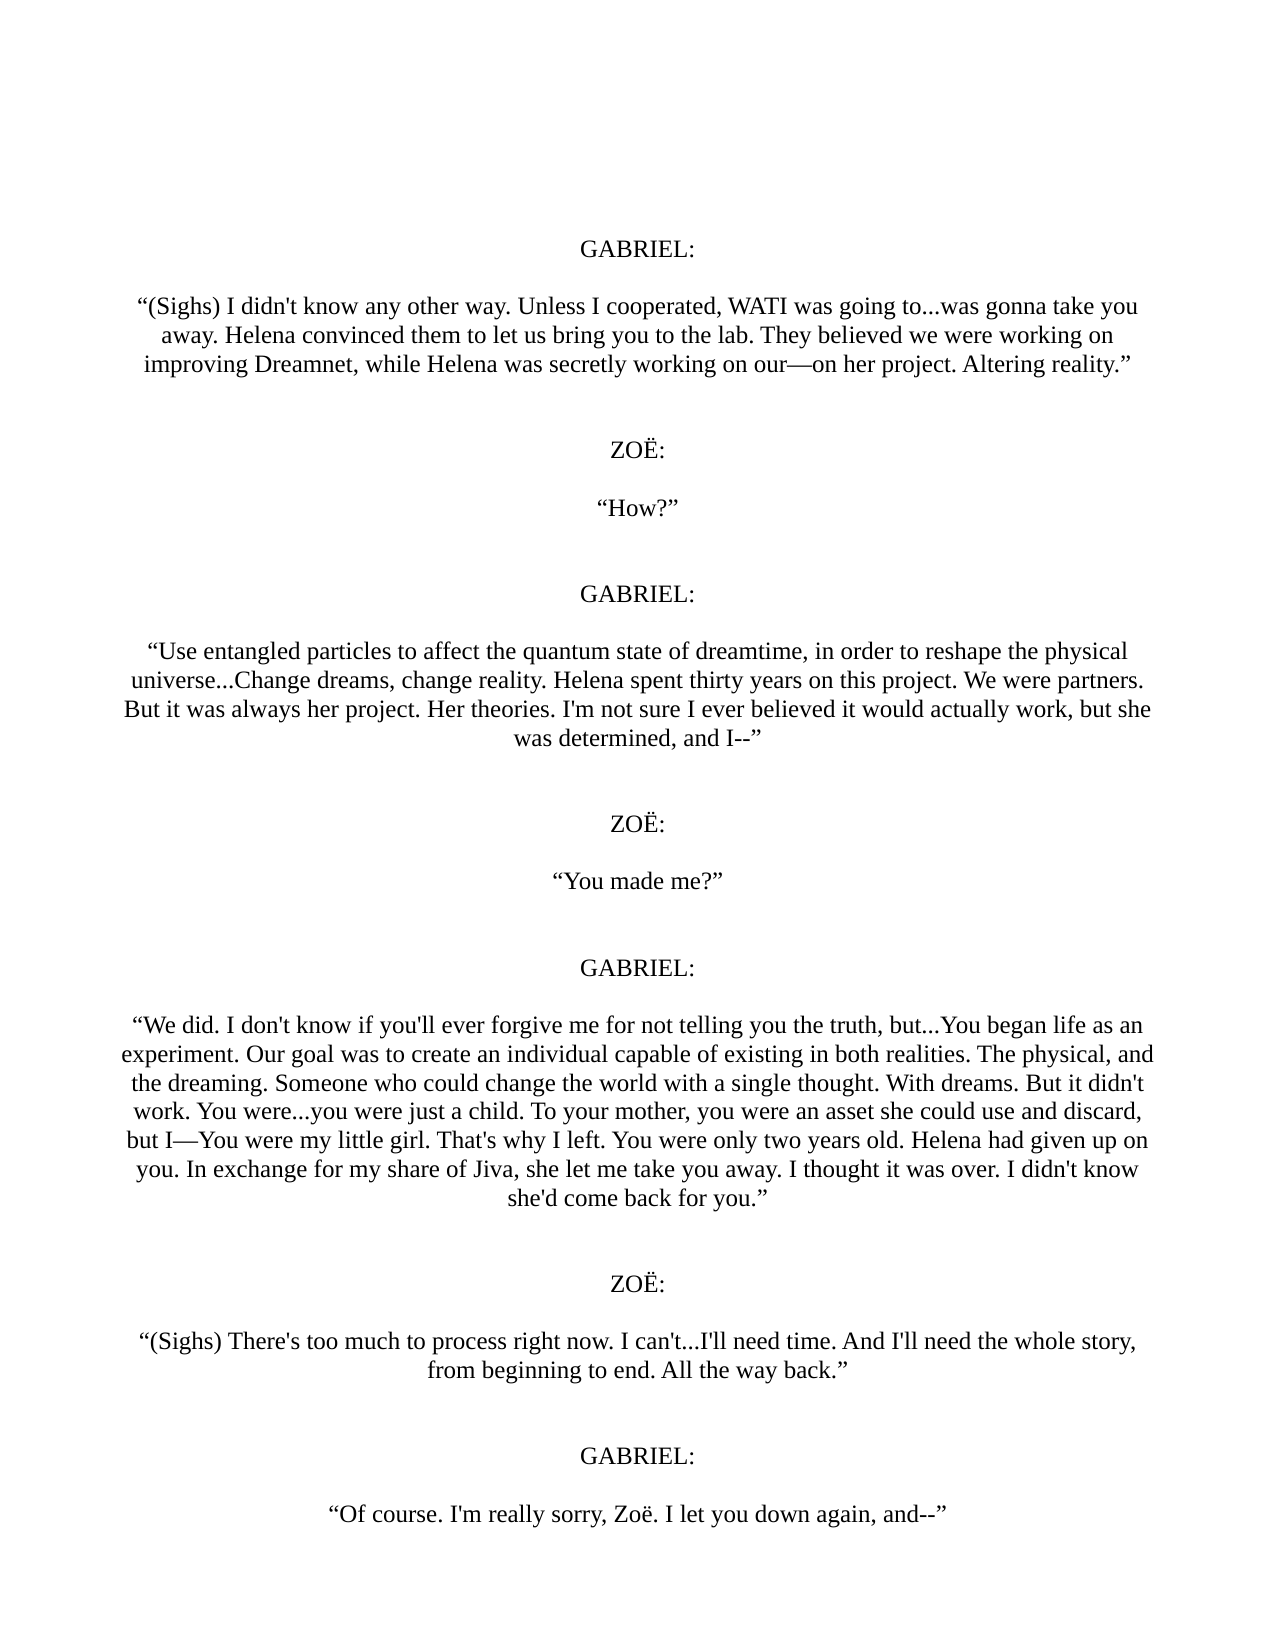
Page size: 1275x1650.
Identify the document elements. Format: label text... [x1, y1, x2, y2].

text “(Sighs) I didn't know any other way. Unless I cooperated, WATI was going to...was gonna take you away. Helena convinced them to let us bring you to the lab. They believed we were working on improving Dreamnet, while Helena was secretly working on our—on her project. Altering reality.” [118, 291, 1157, 378]
text ZOË: [118, 435, 1157, 464]
text GABRIEL: [118, 1441, 1157, 1470]
text GABRIEL: [118, 953, 1157, 981]
text “Of course. I'm really sorry, Zoë. I let you down again, and--” [118, 1499, 1157, 1528]
text “We did. I don't know if you'll ever forgive me for not telling you the truth, but...You began life as an experiment. Our goal was to create an individual capable of existing in both realities. The physical, and the dreaming. Someone who could change the world with a single thought. With dreams. But it didn't work. You were...you were just a child. To your mother, you were an asset she could use and discard, but I—You were my little girl. That's why I left. You were only two years old. Helena had given up on you. In exchange for my share of Jiva, she let me take you away. I thought it was over. I didn't know she'd come back for you.” [118, 1010, 1157, 1211]
text “(Sighs) There's too much to process right now. I can't...I'll need time. And I'll need the whole story, from beginning to end. All the way back.” [118, 1326, 1157, 1384]
text “You made me?” [118, 866, 1157, 895]
text “How?” [118, 493, 1157, 521]
text ZOË: [118, 1269, 1157, 1298]
text ZOË: [118, 809, 1157, 838]
text GABRIEL: [118, 234, 1157, 263]
text “Use entangled particles to affect the quantum state of dreamtime, in order to reshape the physical universe...Change dreams, change reality. Helena spent thirty years on this project. We were partners. But it was always her project. Her theories. I'm not sure I ever believed it would actually work, but she was determined, and I--” [118, 636, 1157, 751]
text GABRIEL: [118, 579, 1157, 608]
